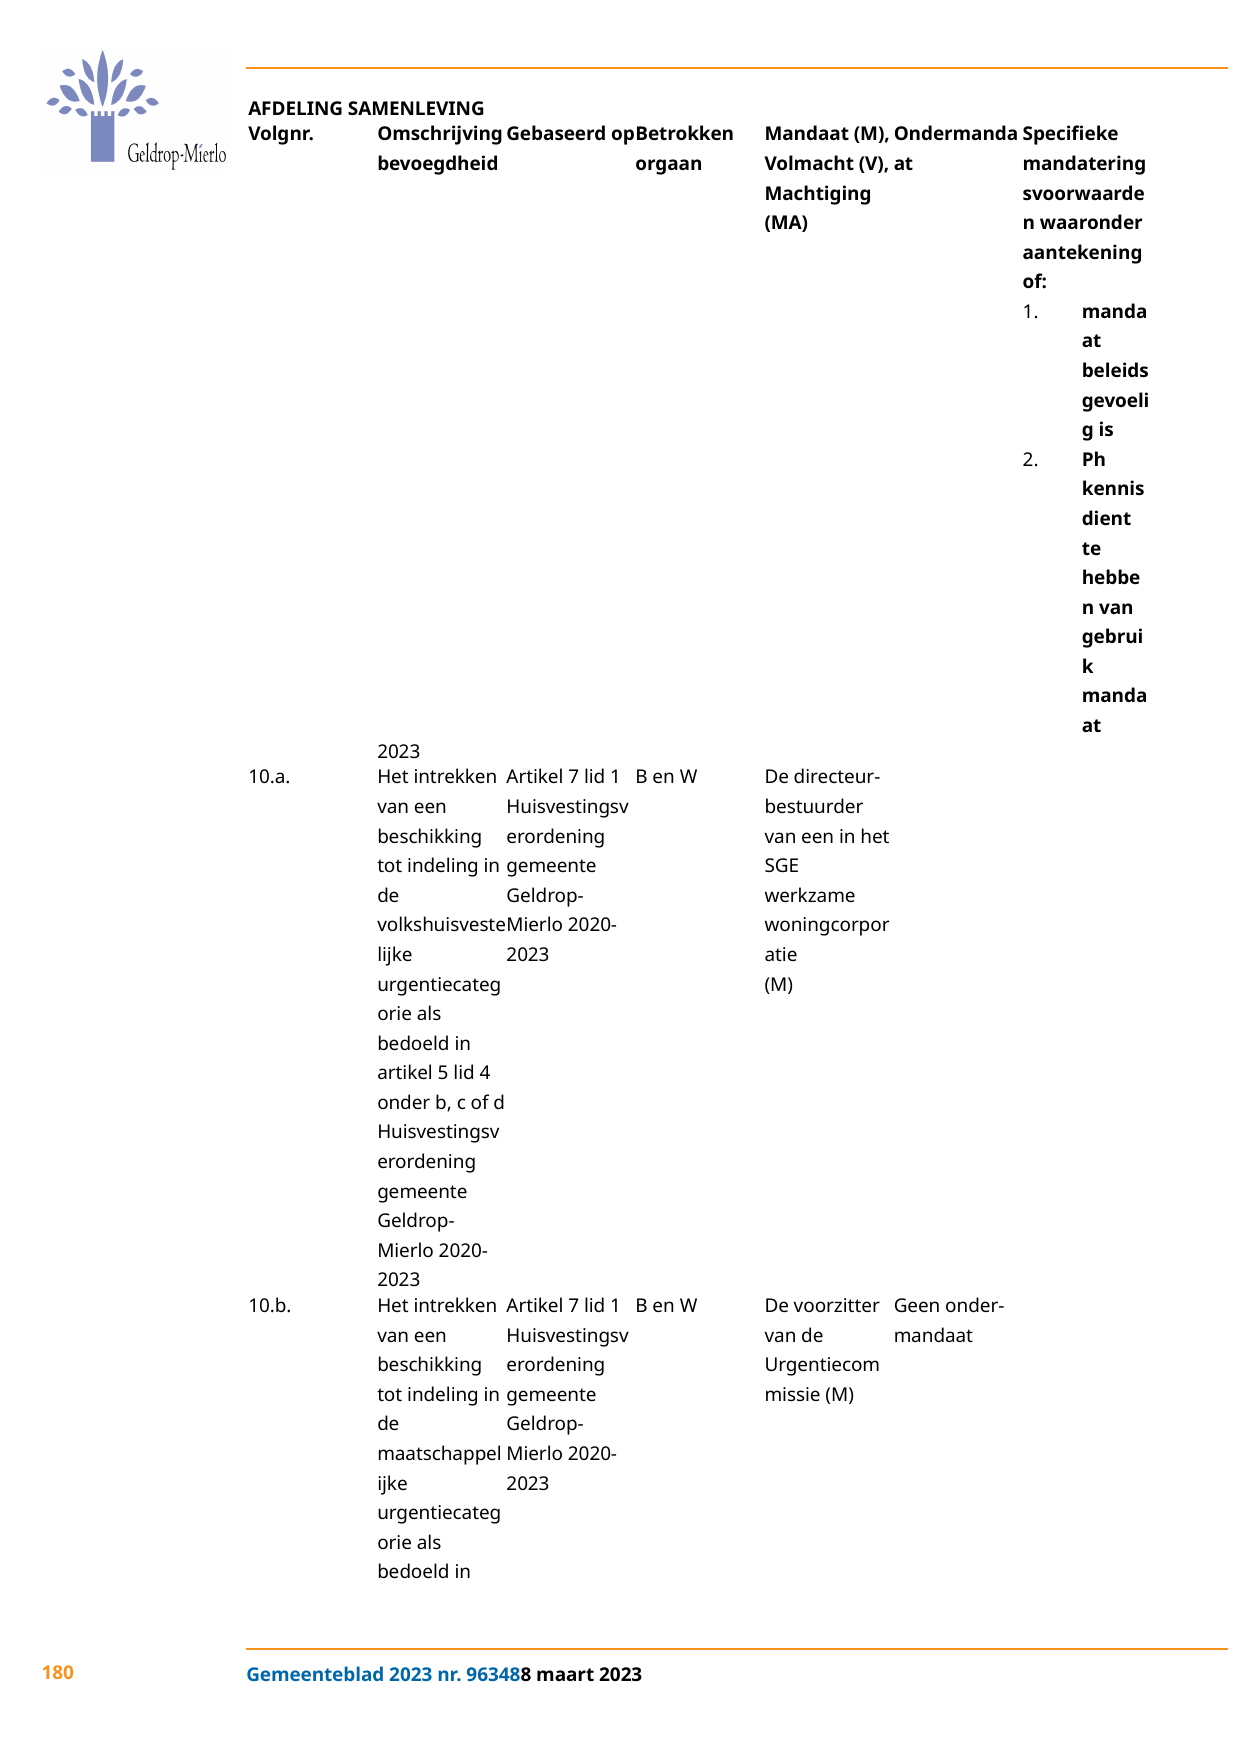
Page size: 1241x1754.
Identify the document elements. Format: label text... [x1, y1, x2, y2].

table_cell Artikel 7 lid 1 Huisvestingsverordening gemeente Geldrop-Mierlo 2020-2023 [506, 764, 635, 1292]
table_cell Omschrijving bevoegdheid [377, 121, 506, 738]
table_cell B en W [635, 764, 764, 1292]
table_cell Ondermandaat [894, 121, 1022, 738]
table_cell Mandaat (M), Volmacht (V), Machtiging (MA) [764, 121, 893, 738]
table_cell [764, 738, 893, 764]
table_cell [894, 738, 1022, 764]
table_cell [635, 738, 764, 764]
table_cell [248, 738, 377, 764]
table_cell Geen onder-mandaat [894, 1292, 1022, 1584]
table_cell Betrokken orgaan [635, 121, 764, 738]
table_cell Specifieke mandateringsvoorwaarden waaronder aantekening of: mandaat beleidsgevoelig is Ph kennis dient te hebben van gebruik mandaat [1023, 121, 1152, 738]
table_cell [1023, 1292, 1152, 1584]
table_cell [506, 738, 635, 764]
table_cell Gebaseerd op [506, 121, 635, 738]
picture [41, 47, 231, 172]
table_header AFDELING SAMENLEVING [248, 95, 1152, 121]
table_cell De voorzitter van de Urgentiecommissie (M) [764, 1292, 893, 1584]
table_cell 2023 [377, 738, 506, 764]
table_cell [894, 764, 1022, 1292]
table_cell Het intrekken van een beschikking tot indeling in de volkshuisvestelijke urgentiecategorie als bedoeld in artikel 5 lid 4 onder b, c of d Huisvestingsverordening gemeente Geldrop-Mierlo 2020-2023 [377, 764, 506, 1292]
table_cell De directeur-bestuurder van een in het SGE werkzame woningcorporatie (M) [764, 764, 893, 1292]
table_cell B en W [635, 1292, 764, 1584]
table_cell Artikel 7 lid 1 Huisvestingsverordening gemeente Geldrop-Mierlo 2020-2023 [506, 1292, 635, 1584]
table_cell Volgnr. [248, 121, 377, 738]
table_cell Het intrekken van een beschikking tot indeling in de maatschappelijke urgentiecategorie als bedoeld in [377, 1292, 506, 1584]
table_cell 10.b. [248, 1292, 377, 1584]
table_cell [1023, 764, 1152, 1292]
table_cell [1023, 738, 1152, 764]
table_cell 10.a. [248, 764, 377, 1292]
